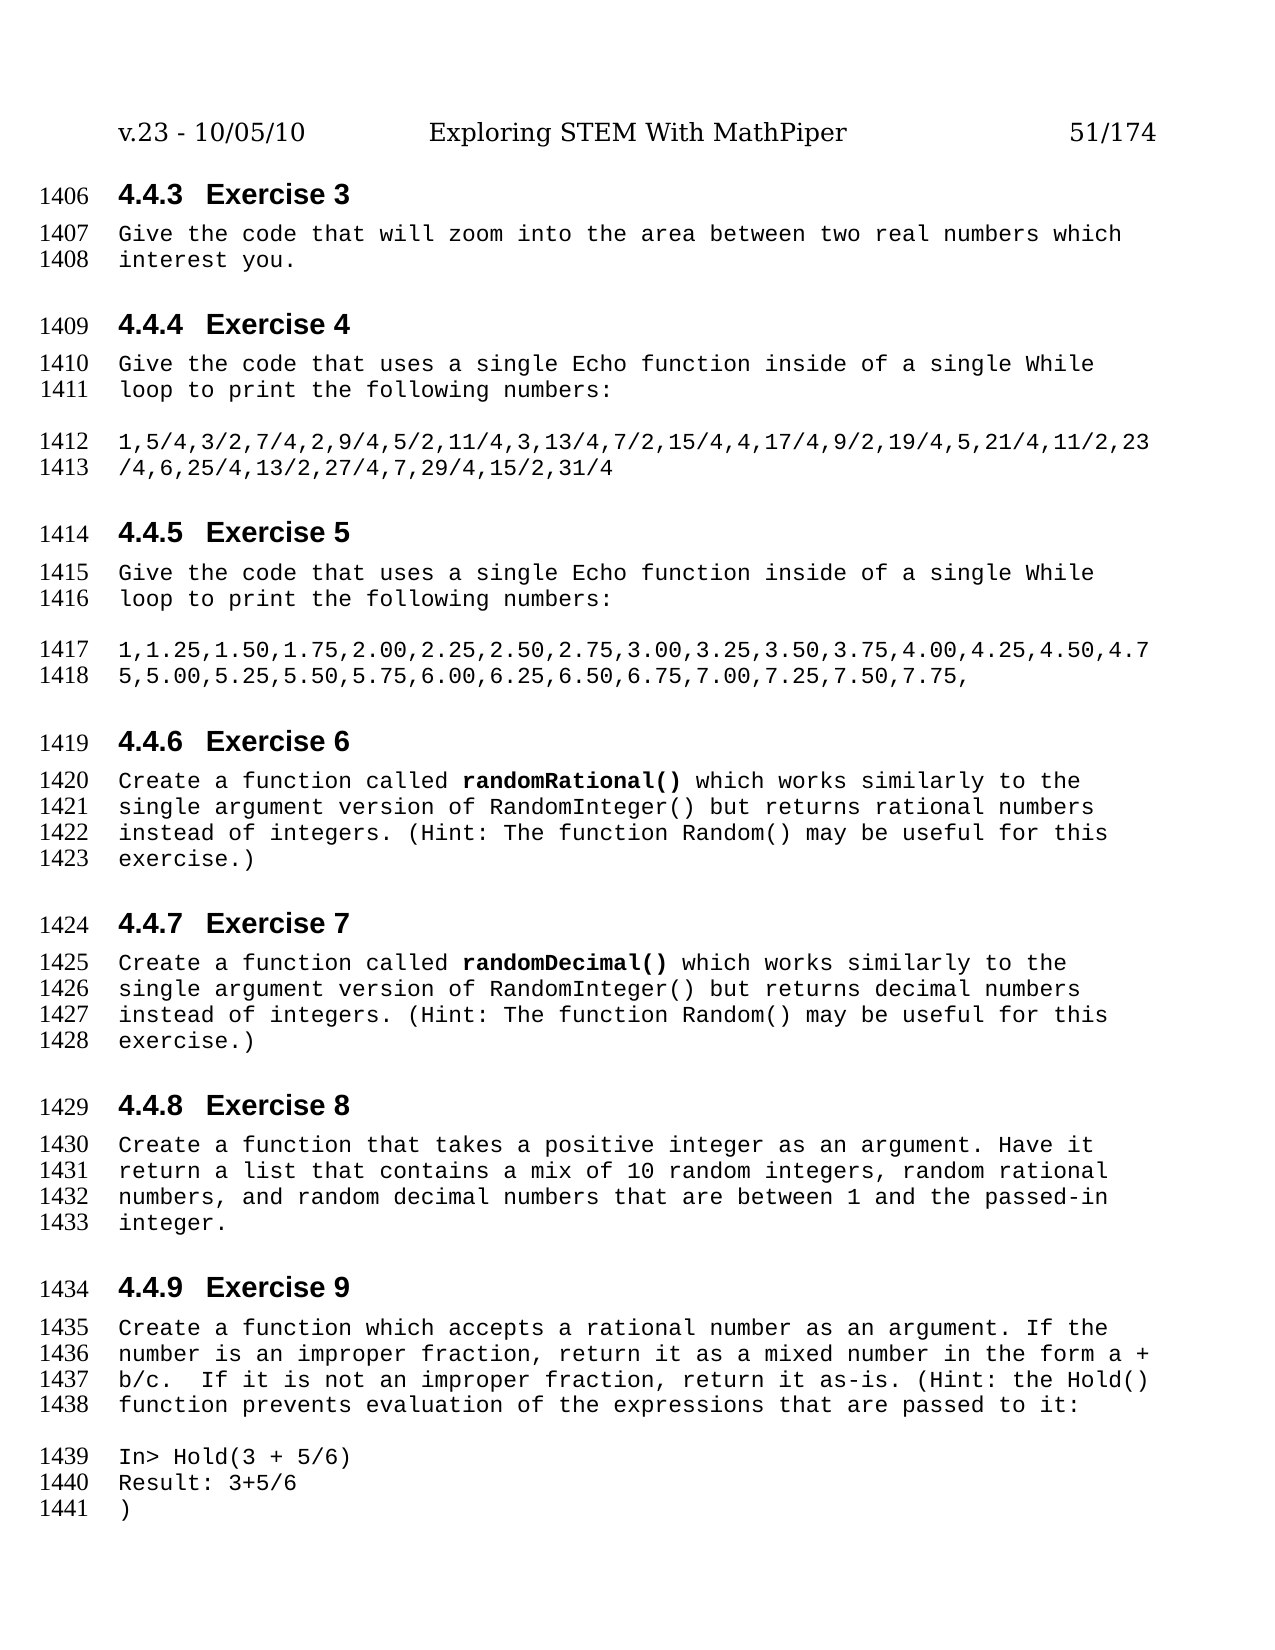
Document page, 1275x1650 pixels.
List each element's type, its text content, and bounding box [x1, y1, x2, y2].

text Create a function called randomDecimal() which works similarly to the single argument version of RandomInteger() but returns decimal numbers instead of integers. (Hint: The function Random() may be useful for this exercise.) [118, 951, 1157, 1055]
subtitle Exercise 6 [118, 724, 1157, 757]
subtitle Exercise 9 [118, 1271, 1157, 1304]
subtitle Exercise 4 [118, 307, 1157, 341]
text Create a function that takes a positive integer as an argument. Have it return a list that contains a mix of 10 random integers, random rational numbers, and random decimal numbers that are between 1 and the passed-in integer. [118, 1134, 1157, 1237]
text Give the code that uses a single Echo function inside of a single While loop to print the following numbers: [118, 561, 1157, 613]
subtitle Exercise 7 [118, 906, 1157, 939]
text Result: 3+5/6 [118, 1472, 1157, 1498]
text Create a function which accepts a rational number as an argument. If the number is an improper fraction, return it as a mixed number in the form a + b/c. If it is not an improper fraction, return it as-is. (Hint: the Hold() function prevents evaluation of the expressions that are passed to it: [118, 1316, 1157, 1420]
subtitle Exercise 8 [118, 1088, 1157, 1122]
text Give the code that uses a single Echo function inside of a single While loop to print the following numbers: [118, 353, 1157, 404]
text Give the code that will zoom into the area between two real numbers which interest you. [118, 222, 1157, 274]
subtitle Exercise 3 [118, 177, 1157, 210]
text Create a function called randomRational() which works similarly to the single argument version of RandomInteger() but returns rational numbers instead of integers. (Hint: The function Random() may be useful for this exercise.) [118, 769, 1157, 873]
subtitle Exercise 5 [118, 515, 1157, 549]
text In> Hold(3 + 5/6) [118, 1446, 1157, 1472]
text 1,1.25,1.50,1.75,2.00,2.25,2.50,2.75,3.00,3.25,3.50,3.75,4.00,4.25,4.50,4.75,5.00,5.25,5.50,5.75,6.00,6.25,6.50,6.75,7.00,7.25,7.50,7.75, [118, 639, 1157, 691]
text ) [118, 1498, 1157, 1523]
text 1,5/4,3/2,7/4,2,9/4,5/2,11/4,3,13/4,7/2,15/4,4,17/4,9/2,19/4,5,21/4,11/2,23/4,6,25/4,13/2,27/4,7,29/4,15/2,31/4 [118, 431, 1157, 482]
